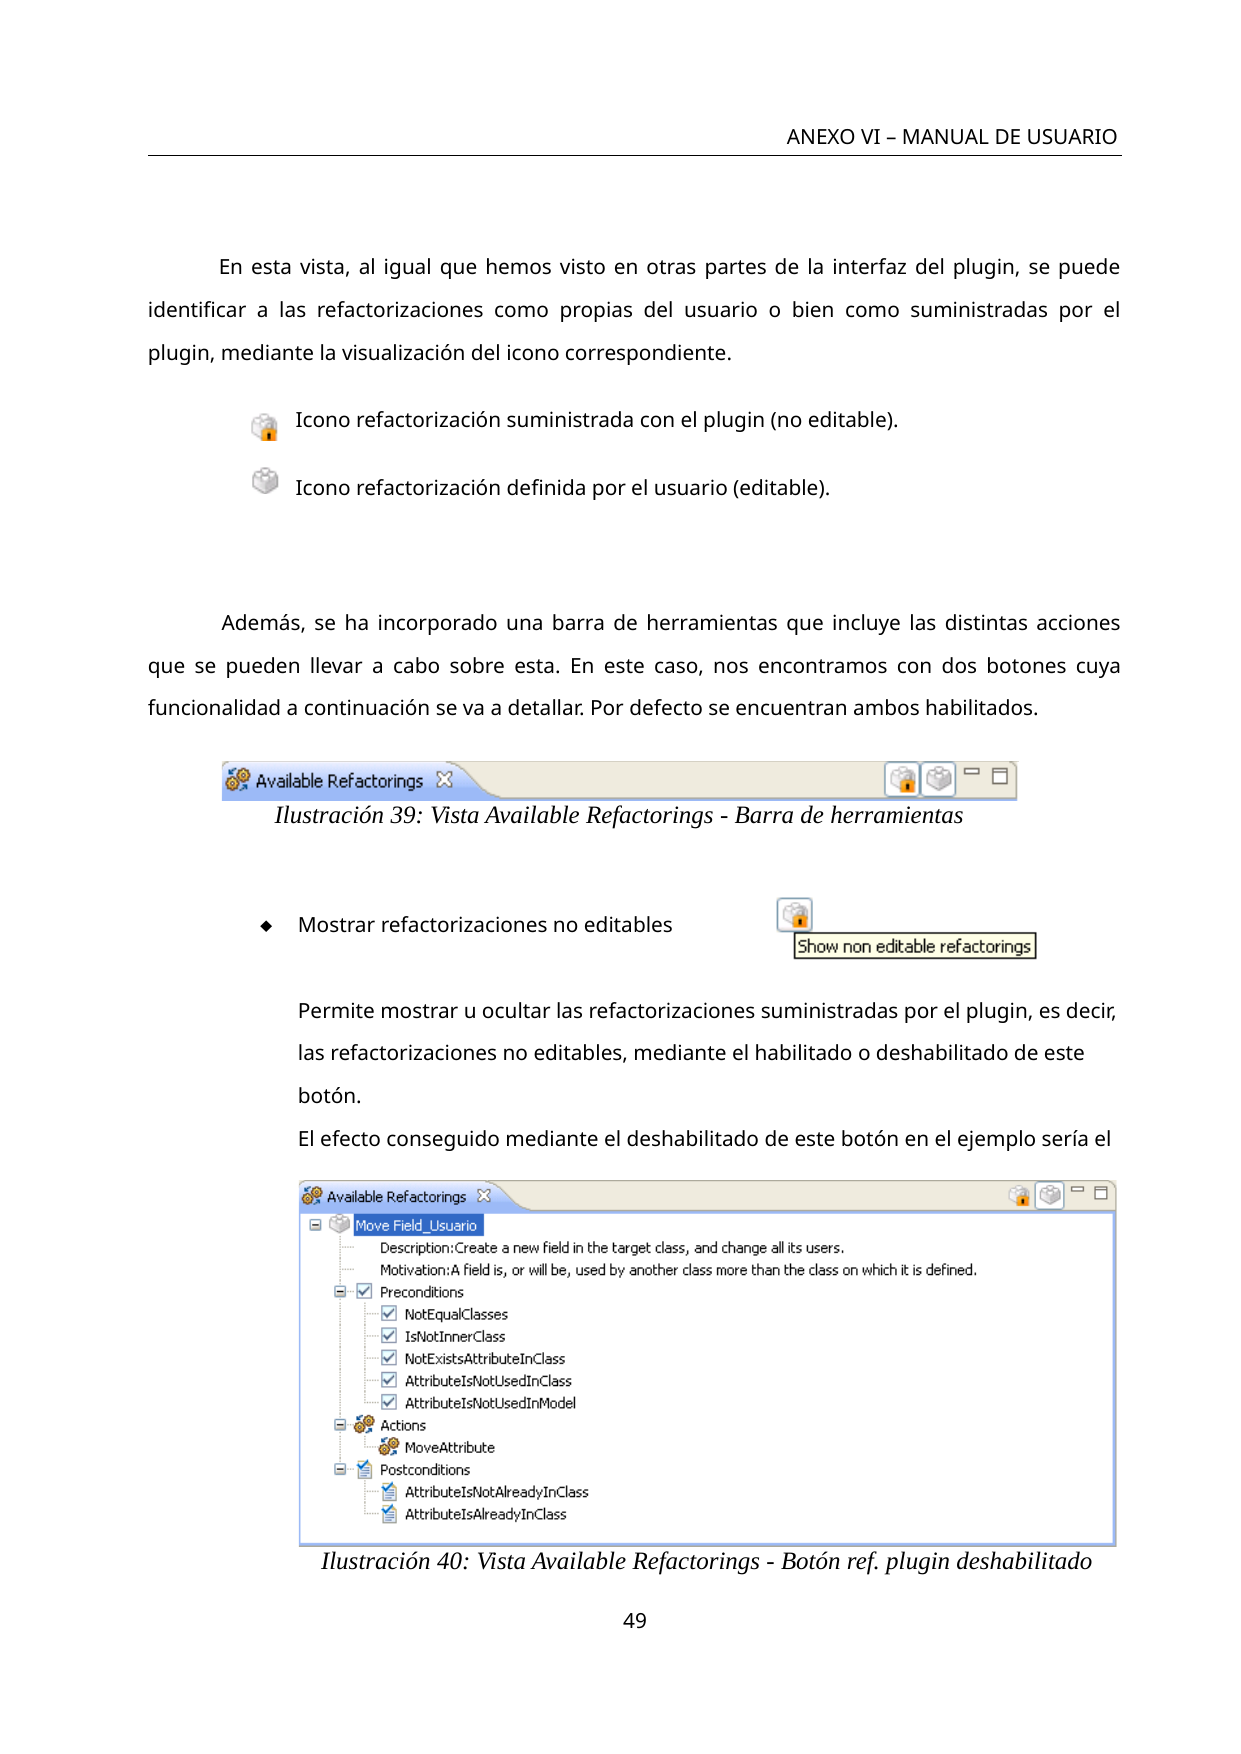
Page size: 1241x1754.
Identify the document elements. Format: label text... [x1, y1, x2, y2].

picture [766, 890, 1043, 964]
text Ilustración 39: Vista Available Refactorings - Barra de herramientas [222, 801, 1018, 829]
list [298, 1168, 1117, 1180]
text Icono refactorización suministrada con el plugin (no editable). [148, 405, 1122, 434]
text En esta vista, al igual que hemos visto en otras partes de la interfaz del plugin, se puede identificar a las refactorizaciones como propias del usuario o bien como suministradas por el plugin, mediante la visualización del icono correspondiente. [148, 252, 1122, 366]
list Ilustración 40: Vista Available Refactorings - Botón ref. plugin deshabilitado [298, 1547, 1117, 1575]
text Icono refactorización definida por el usuario (editable). [148, 473, 1122, 501]
picture [298, 1180, 1118, 1547]
text Además, se ha incorporado una barra de herramientas que incluye las distintas acciones que se pueden llevar a cabo sobre esta. En este caso, nos encontramos con dos botones cuya funcionalidad a continuación se va a detallar. Por defecto se encuentran ambos habilitados. [148, 608, 1122, 722]
list Mostrar refactorizaciones no editables Permite mostrar u ocultar las refactorizaciones suministradas por el plugin, es decir, las refactorizaciones no editables, mediante el habilitado o deshabilitado de este botón. El efecto conseguido mediante el deshabilitado de este botón en el ejemplo sería el [260, 911, 1122, 1152]
picture [221, 761, 1019, 801]
